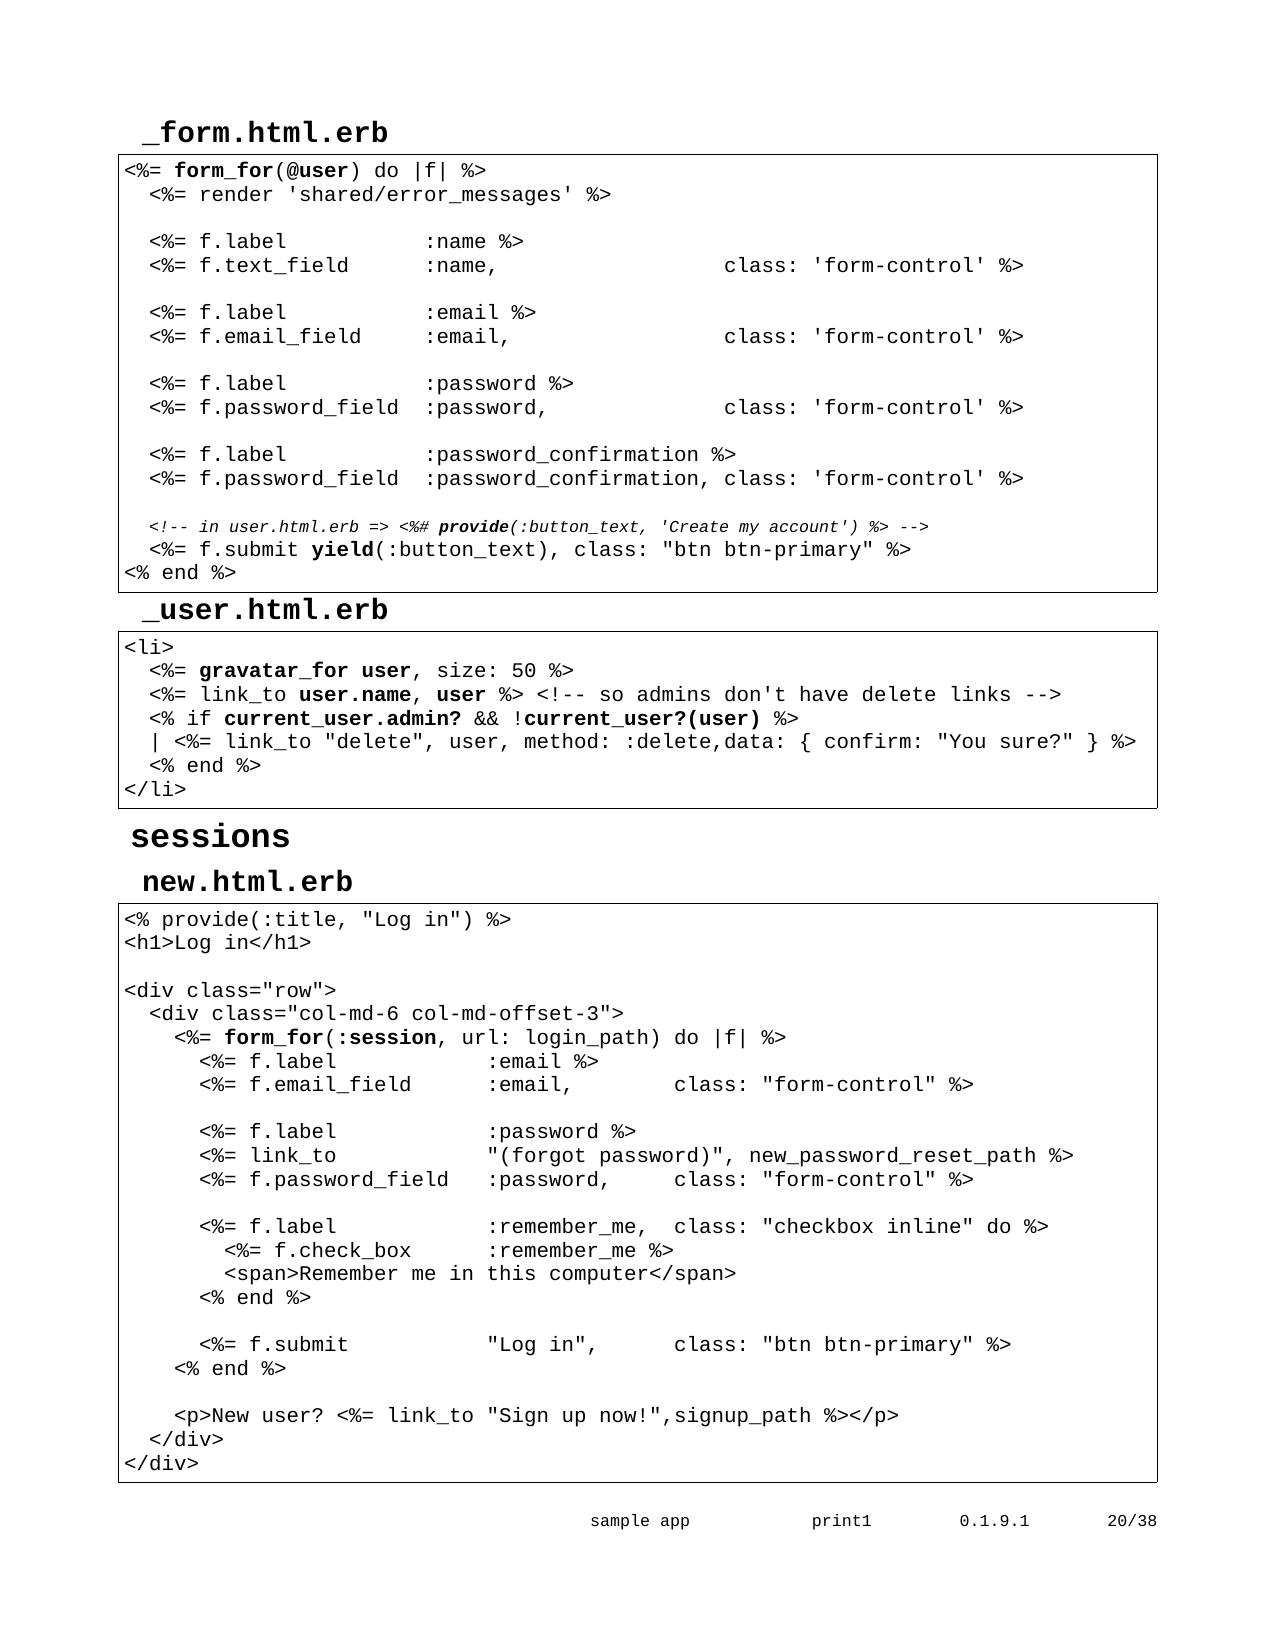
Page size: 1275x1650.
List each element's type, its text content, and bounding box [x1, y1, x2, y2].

table_header <%= form_for(@user) do |f| %> <%= render 'shared/error_messages' %> <%= f.label :name %> <%= f.text_field :name, class: 'form-control' %> <%= f.label :email %> <%= f.email_field :email, class: 'form-control' %> <%= f.label :password %> <%= f.password_field :password, class: 'form-control' %> <%= f.label :password_confirmation %> <%= f.password_field :password_confirmation, class: 'form-control' %> <!-- in user.html.erb => <%# provide(:button_text, 'Create my account') %> --> <%= f.submit yield(:button_text), class: "btn btn-primary" %> <% end %> [119, 155, 1157, 592]
subtitle _user.html.erb [142, 594, 1157, 628]
subtitle new.html.erb [142, 867, 1157, 900]
table_header <li> <%= gravatar_for user, size: 50 %> <%= link_to user.name, user %> <!-- so admins don't have delete links --> <% if current_user.admin? && !current_user?(user) %> | <%= link_to "delete", user, method: :delete,data: { confirm: "You sure?" } %> <% end %> </li> [119, 632, 1157, 808]
table_header <% provide(:title, "Log in") %> <h1>Log in</h1> <div class="row"> <div class="col-md-6 col-md-offset-3"> <%= form_for(:session, url: login_path) do |f| %> <%= f.label :email %> <%= f.email_field :email, class: "form-control" %> <%= f.label :password %> <%= link_to "(forgot password)", new_password_reset_path %> <%= f.password_field :password, class: "form-control" %> <%= f.label :remember_me, class: "checkbox inline" do %> <%= f.check_box :remember_me %> <span>Remember me in this computer</span> <% end %> <%= f.submit "Log in", class: "btn btn-primary" %> <% end %> <p>New user? <%= link_to "Sign up now!",signup_path %></p> </div> </div> [119, 904, 1157, 1482]
subtitle _form.html.erb [142, 118, 1157, 151]
subtitle sessions [130, 820, 1157, 858]
